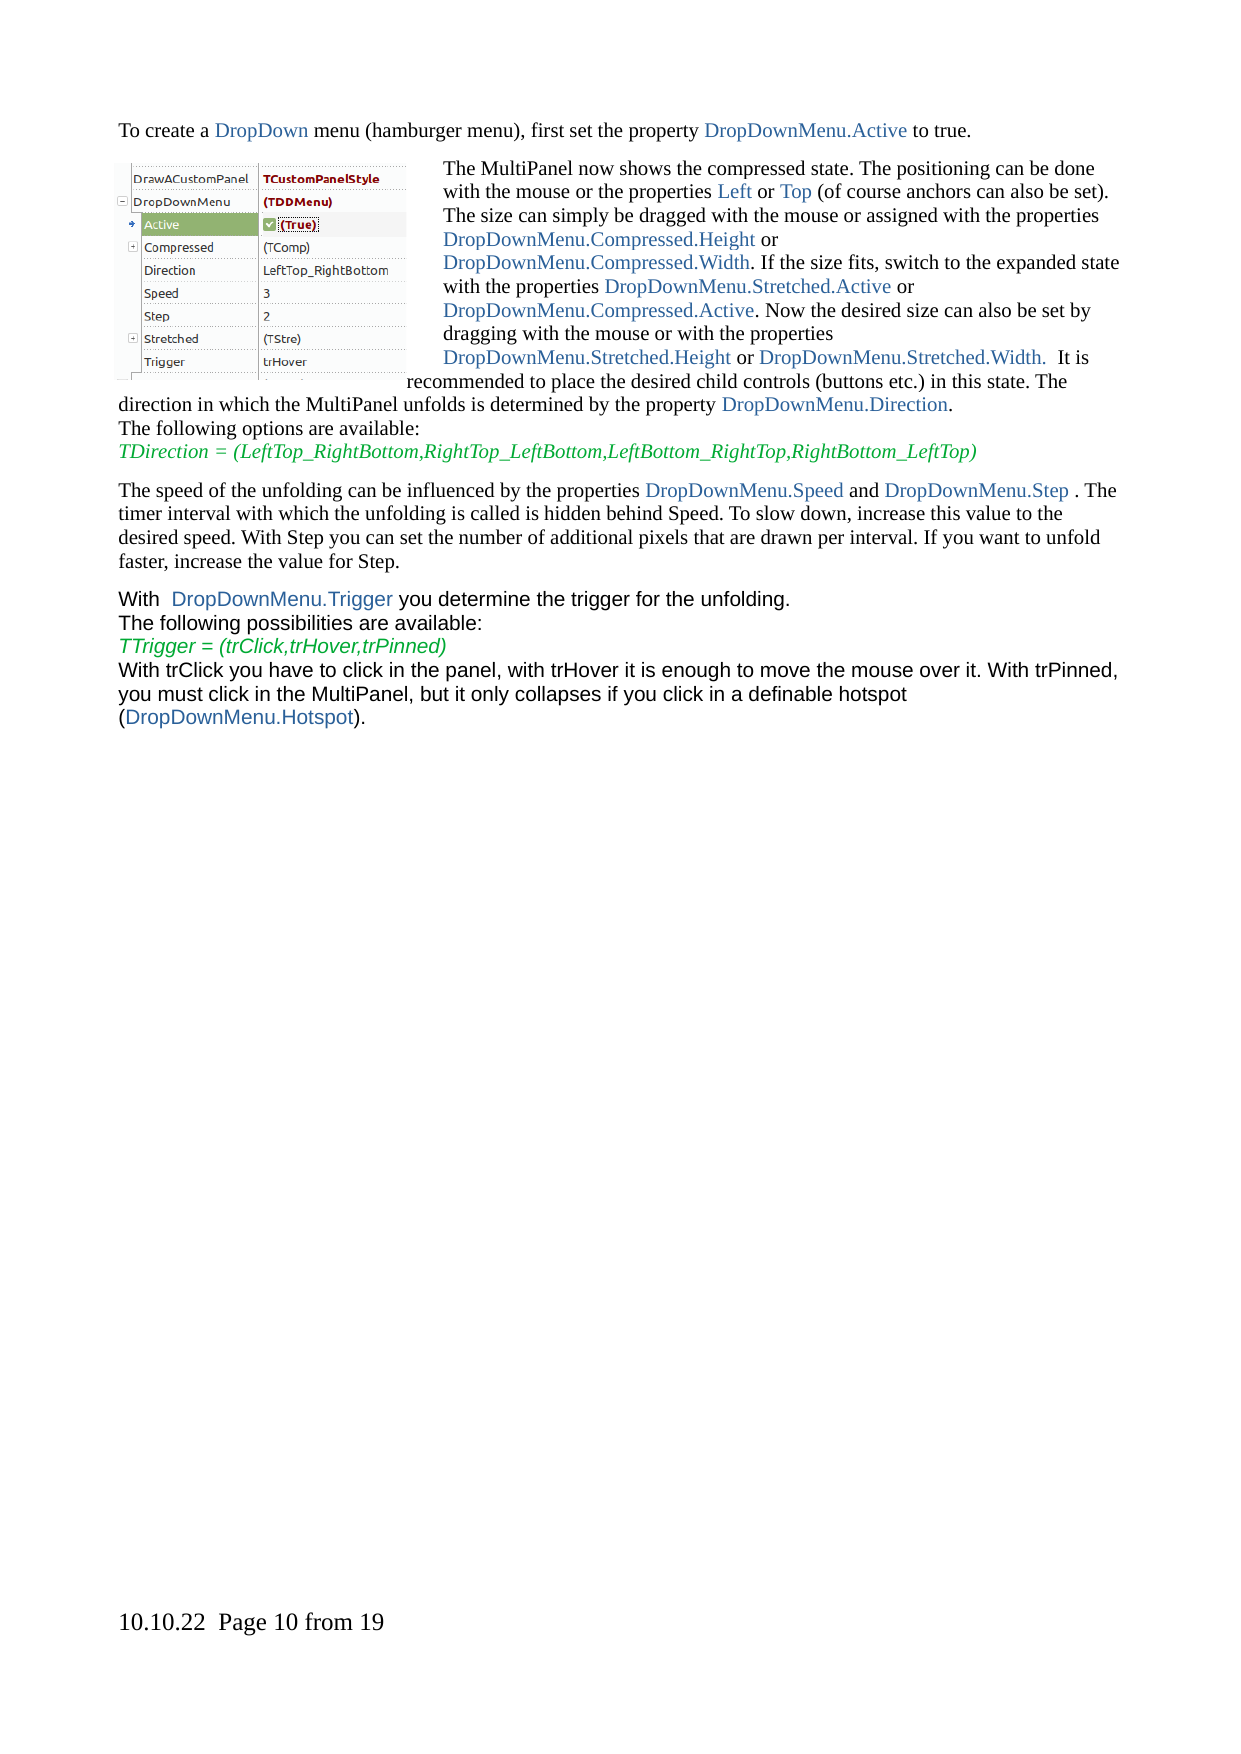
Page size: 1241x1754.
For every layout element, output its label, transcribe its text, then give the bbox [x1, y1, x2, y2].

text To create a DropDown menu (hamburger menu), first set the property DropDownMenu.Active to true. [118, 118, 1122, 142]
text The speed of the unfolding can be influenced by the properties DropDownMenu.Speed and DropDownMenu.Step . The timer interval with which the unfolding is called is hidden behind Speed. To slow down, increase this value to the desired speed. With Step you can set the number of additional pixels that are drawn per interval. If you want to unfold faster, increase the value for Step. [118, 478, 1122, 573]
text With DropDownMenu.Trigger you determine the trigger for the unfolding. The following possibilities are available: TTrigger = (trClick,trHover,trPinned) With trClick you have to click in the panel, with trHover it is enough to move the mouse over it. With trPinned, you must click in the MultiPanel, but it only collapses if you click in a definable hotspot (DropDownMenu.Hotspot). [118, 587, 1122, 729]
picture [114, 163, 407, 380]
text The MultiPanel now shows the compressed state. The positioning can be done with the mouse or the properties Left or Top (of course anchors can also be set). The size can simply be dragged with the mouse or assigned with the properties DropDownMenu.Compressed.Height or DropDownMenu.Compressed.Width. If the size fits, switch to the expanded state with the properties DropDownMenu.Stretched.Active or DropDownMenu.Compressed.Active. Now the desired size can also be set by dragging with the mouse or with the properties DropDownMenu.Stretched.Height or DropDownMenu.Stretched.Width. It is recommended to place the desired child controls (buttons etc.) in this state. The direction in which the MultiPanel unfolds is determined by the property DropDownMenu.Direction. The following options are available: TDirection = (LeftTop_RightBottom,RightTop_LeftBottom,LeftBottom_RightTop,RightBottom_LeftTop) [118, 156, 1122, 464]
